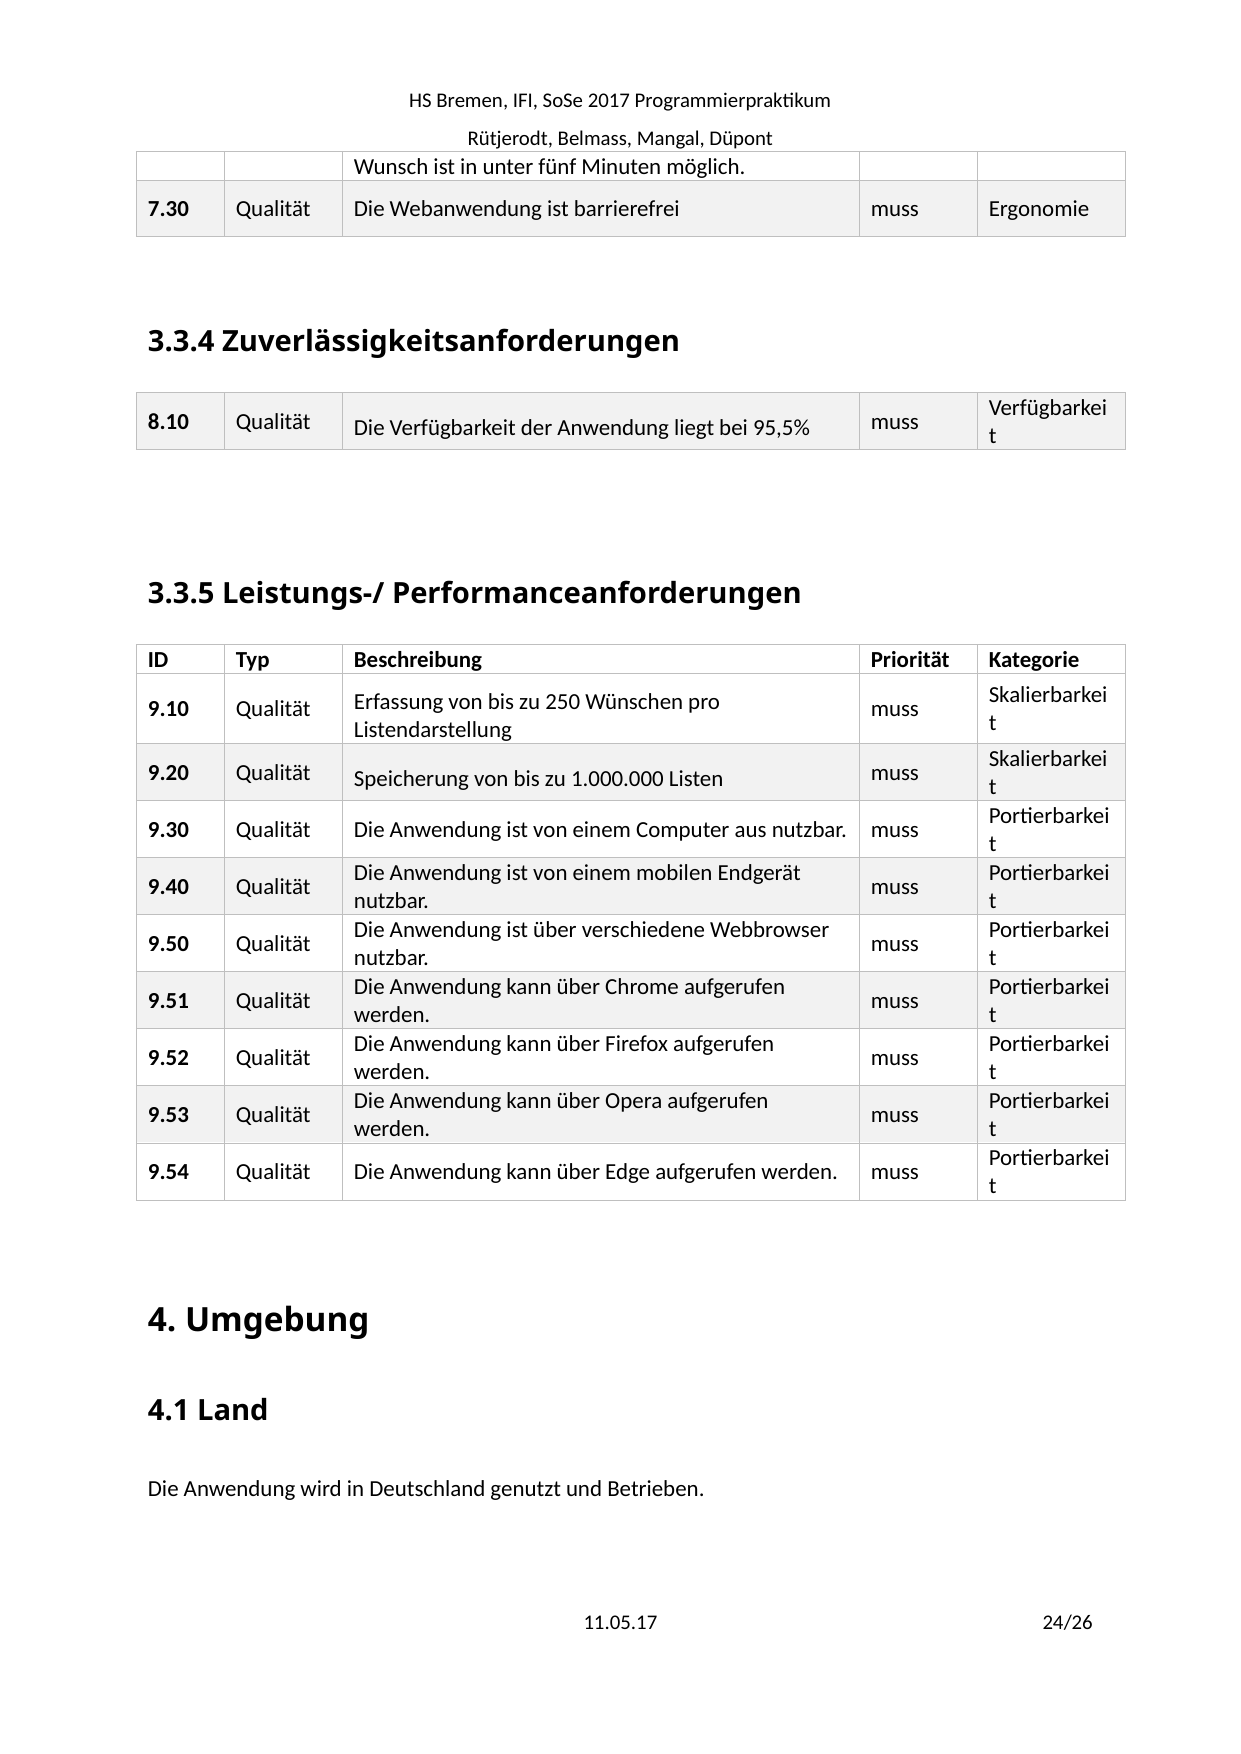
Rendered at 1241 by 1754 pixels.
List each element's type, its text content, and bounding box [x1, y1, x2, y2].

table_cell Die Anwendung ist über verschiedene Webbrowser nutzbar. [343, 915, 859, 971]
table_cell Qualität [225, 1029, 342, 1085]
table_cell Portierbarkeit [978, 1029, 1125, 1085]
table_cell Qualität [225, 1086, 342, 1142]
table_cell Qualität [225, 1144, 342, 1199]
table_cell Die Anwendung kann über Chrome aufgerufen werden. [343, 972, 859, 1028]
subtitle 4. Umgebung [148, 1296, 1093, 1342]
table_cell Qualität [225, 181, 342, 236]
table_header Verfügbarkeit [978, 393, 1125, 449]
table_cell Die Anwendung ist von einem Computer aus nutzbar. [343, 801, 859, 857]
table_cell 9.51 [137, 972, 224, 1028]
table_cell Qualität [225, 915, 342, 971]
table_cell Skalierbarkeit [978, 744, 1125, 800]
table_header Die Verfügbarkeit der Anwendung liegt bei 95,5% [343, 393, 859, 449]
subtitle 4.1 Land [148, 1389, 1093, 1429]
table_cell 9.53 [137, 1086, 224, 1142]
table_cell [225, 152, 342, 180]
table_cell muss [860, 915, 977, 971]
table_cell muss [860, 858, 977, 914]
table_header ID [137, 645, 224, 673]
table_header muss [860, 393, 977, 449]
table_cell Qualität [225, 674, 342, 743]
table_cell muss [860, 801, 977, 857]
table_cell Die Anwendung kann über Opera aufgerufen werden. [343, 1086, 859, 1142]
table_cell muss [860, 1144, 977, 1199]
table_cell Qualität [225, 744, 342, 800]
table_cell 9.20 [137, 744, 224, 800]
subtitle 3.3.5 Leistungs-/ Performanceanforderungen [148, 572, 1093, 612]
table_header Priorität [860, 645, 977, 673]
table_header 8.10 [137, 393, 224, 449]
table_cell Erfassung von bis zu 250 Wünschen pro Listendarstellung [343, 674, 859, 743]
table_cell Speicherung von bis zu 1.000.000 Listen [343, 744, 859, 800]
table_cell 7.30 [137, 181, 224, 236]
table_cell Portierbarkeit [978, 1086, 1125, 1142]
table_cell muss [860, 1029, 977, 1085]
table_cell Portierbarkeit [978, 858, 1125, 914]
table_cell Qualität [225, 801, 342, 857]
table_cell Die Anwendung kann über Edge aufgerufen werden. [343, 1144, 859, 1199]
table_cell muss [860, 1086, 977, 1142]
table_cell Ergonomie [978, 181, 1125, 236]
table_cell Qualität [225, 858, 342, 914]
table_cell [978, 152, 1125, 180]
table_cell Wunsch ist in unter fünf Minuten möglich. [343, 152, 859, 180]
table_cell muss [860, 674, 977, 743]
table_cell Portierbarkeit [978, 972, 1125, 1028]
table_cell muss [860, 972, 977, 1028]
table_cell Portierbarkeit [978, 915, 1125, 971]
table_cell 9.40 [137, 858, 224, 914]
table_cell Die Anwendung ist von einem mobilen Endgerät nutzbar. [343, 858, 859, 914]
table_cell muss [860, 744, 977, 800]
table_cell 9.54 [137, 1144, 224, 1199]
table_cell 9.52 [137, 1029, 224, 1085]
text Die Anwendung wird in Deutschland genutzt und Betrieben. [148, 1474, 1093, 1502]
table_header Beschreibung [343, 645, 859, 673]
table_cell Portierbarkeit [978, 801, 1125, 857]
table_header Kategorie [978, 645, 1125, 673]
table_cell 9.30 [137, 801, 224, 857]
table_header Typ [225, 645, 342, 673]
table_cell Skalierbarkeit [978, 674, 1125, 743]
table_cell [860, 152, 977, 180]
table_cell Die Anwendung kann über Firefox aufgerufen werden. [343, 1029, 859, 1085]
table_cell Qualität [225, 972, 342, 1028]
table_cell Die Webanwendung ist barrierefrei [343, 181, 859, 236]
table_cell muss [860, 181, 977, 236]
subtitle 3.3.4 Zuverlässigkeitsanforderungen [148, 320, 1093, 360]
table_header Qualität [225, 393, 342, 449]
table_cell [137, 152, 224, 180]
table_cell 9.50 [137, 915, 224, 971]
table_cell Portierbarkeit [978, 1144, 1125, 1199]
table_cell 9.10 [137, 674, 224, 743]
